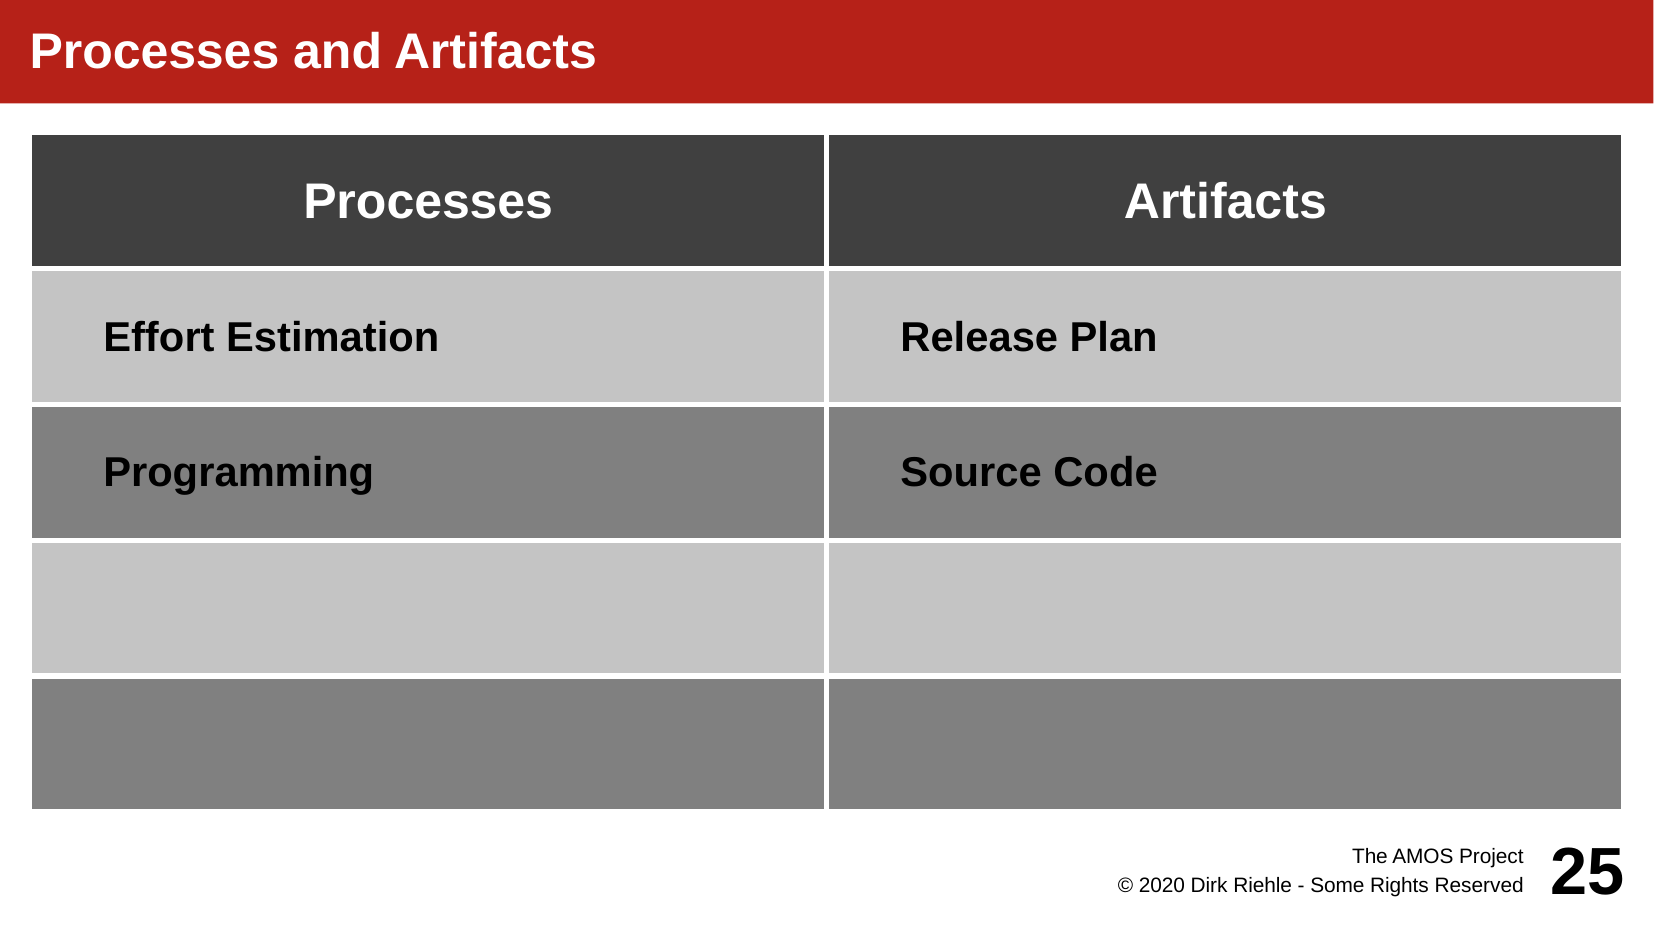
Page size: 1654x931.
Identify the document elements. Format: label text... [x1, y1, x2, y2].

table_cell [32, 679, 824, 809]
table_cell Release Plan [829, 271, 1621, 402]
table_cell [829, 543, 1621, 673]
table_cell [829, 679, 1621, 809]
title Processes and Artifacts [0, 0, 1654, 104]
table_cell Programming [32, 407, 824, 538]
table_cell Effort Estimation [32, 271, 824, 402]
table_header Artifacts [829, 135, 1621, 266]
table_cell [32, 543, 824, 673]
table_header Processes [32, 135, 824, 266]
table_cell Source Code [829, 407, 1621, 538]
